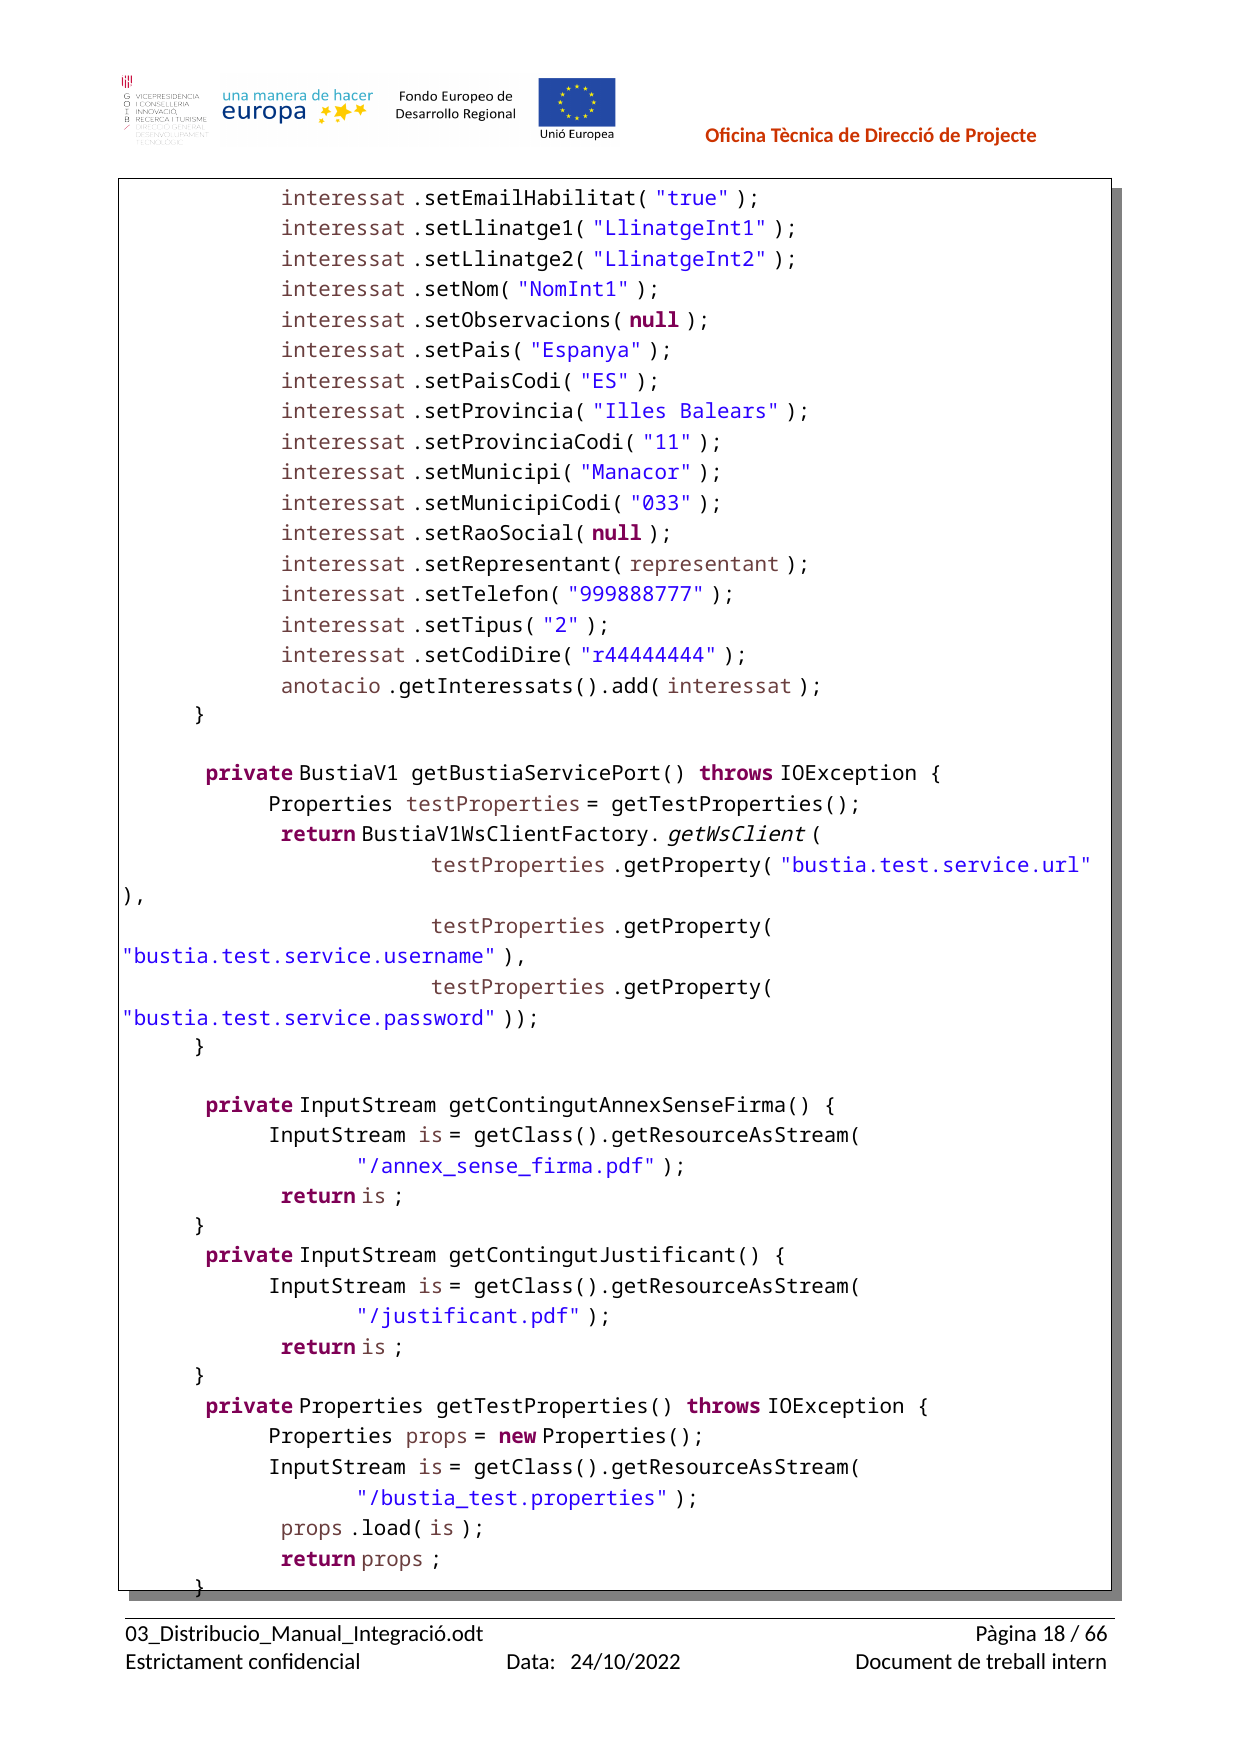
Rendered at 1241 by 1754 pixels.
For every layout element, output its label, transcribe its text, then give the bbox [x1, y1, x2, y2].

text "/annex_sense_firma.pdf" ); [119, 1146, 1111, 1177]
text interessat .setMunicipi( "Manacor" ); [119, 452, 1111, 483]
text [118, 1591, 129, 1601]
text return BustiaV1WsClientFactory. getWsClient ( [119, 814, 1111, 845]
text InputStream is = getClass().getResourceAsStream( [119, 1447, 1111, 1478]
text testProperties .getProperty( "bustia.test.service.url" ), [119, 845, 1111, 906]
text InputStream is = getClass().getResourceAsStream( [119, 1116, 1111, 1146]
text interessat .setRepresentant( representant ); [119, 544, 1111, 574]
text Properties testProperties = getTestProperties(); [119, 784, 1111, 814]
text } [119, 1569, 1111, 1590]
text interessat .setLlinatge1( "LlinatgeInt1" ); [119, 208, 1111, 239]
text private InputStream getContingutJustificant() { [119, 1236, 1111, 1266]
text interessat .setPaisCodi( "ES" ); [119, 361, 1111, 391]
text } [119, 1028, 1111, 1059]
text interessat .setNom( "NomInt1" ); [119, 269, 1111, 300]
text private Properties getTestProperties() throws IOException { [119, 1386, 1111, 1417]
text testProperties .getProperty( "bustia.test.service.username" ), [119, 906, 1111, 967]
text } [119, 1207, 1111, 1236]
text private InputStream getContingutAnnexSenseFirma() { [119, 1085, 1111, 1116]
text private BustiaV1 getBustiaServicePort() throws IOException { [119, 753, 1111, 784]
text interessat .setProvinciaCodi( "11" ); [119, 422, 1111, 452]
text interessat .setTipus( "2" ); [119, 605, 1111, 636]
picture [118, 73, 213, 147]
text return props ; [119, 1539, 1111, 1569]
text "/bustia_test.properties" ); [119, 1478, 1111, 1508]
text Properties props = new Properties(); [119, 1417, 1111, 1447]
text interessat .setCodiDire( "r44444444" ); [119, 636, 1111, 666]
text interessat .setObservacions( null ); [119, 300, 1111, 330]
text props .load( is ); [119, 1508, 1111, 1539]
text } [119, 1358, 1111, 1386]
text return is ; [119, 1177, 1111, 1207]
text interessat .setTelefon( "999888777" ); [119, 574, 1111, 605]
text interessat .setLlinatge2( "LlinatgeInt2" ); [119, 239, 1111, 269]
text testProperties .getProperty( "bustia.test.service.password" )); [119, 967, 1111, 1028]
text interessat .setMunicipiCodi( "033" ); [119, 483, 1111, 513]
text interessat .setPais( "Espanya" ); [119, 330, 1111, 361]
text InputStream is = getClass().getResourceAsStream( [119, 1266, 1111, 1297]
text "/justificant.pdf" ); [119, 1297, 1111, 1327]
text interessat .setEmailHabilitat( "true" ); [119, 179, 1111, 208]
text return is ; [119, 1327, 1111, 1358]
text interessat .setRaoSocial( null ); [119, 513, 1111, 544]
text anotacio .getInteressats().add( interessat ); [119, 666, 1111, 697]
text } [119, 697, 1111, 728]
text interessat .setProvincia( "Illes Balears" ); [119, 391, 1111, 422]
picture [219, 73, 621, 147]
